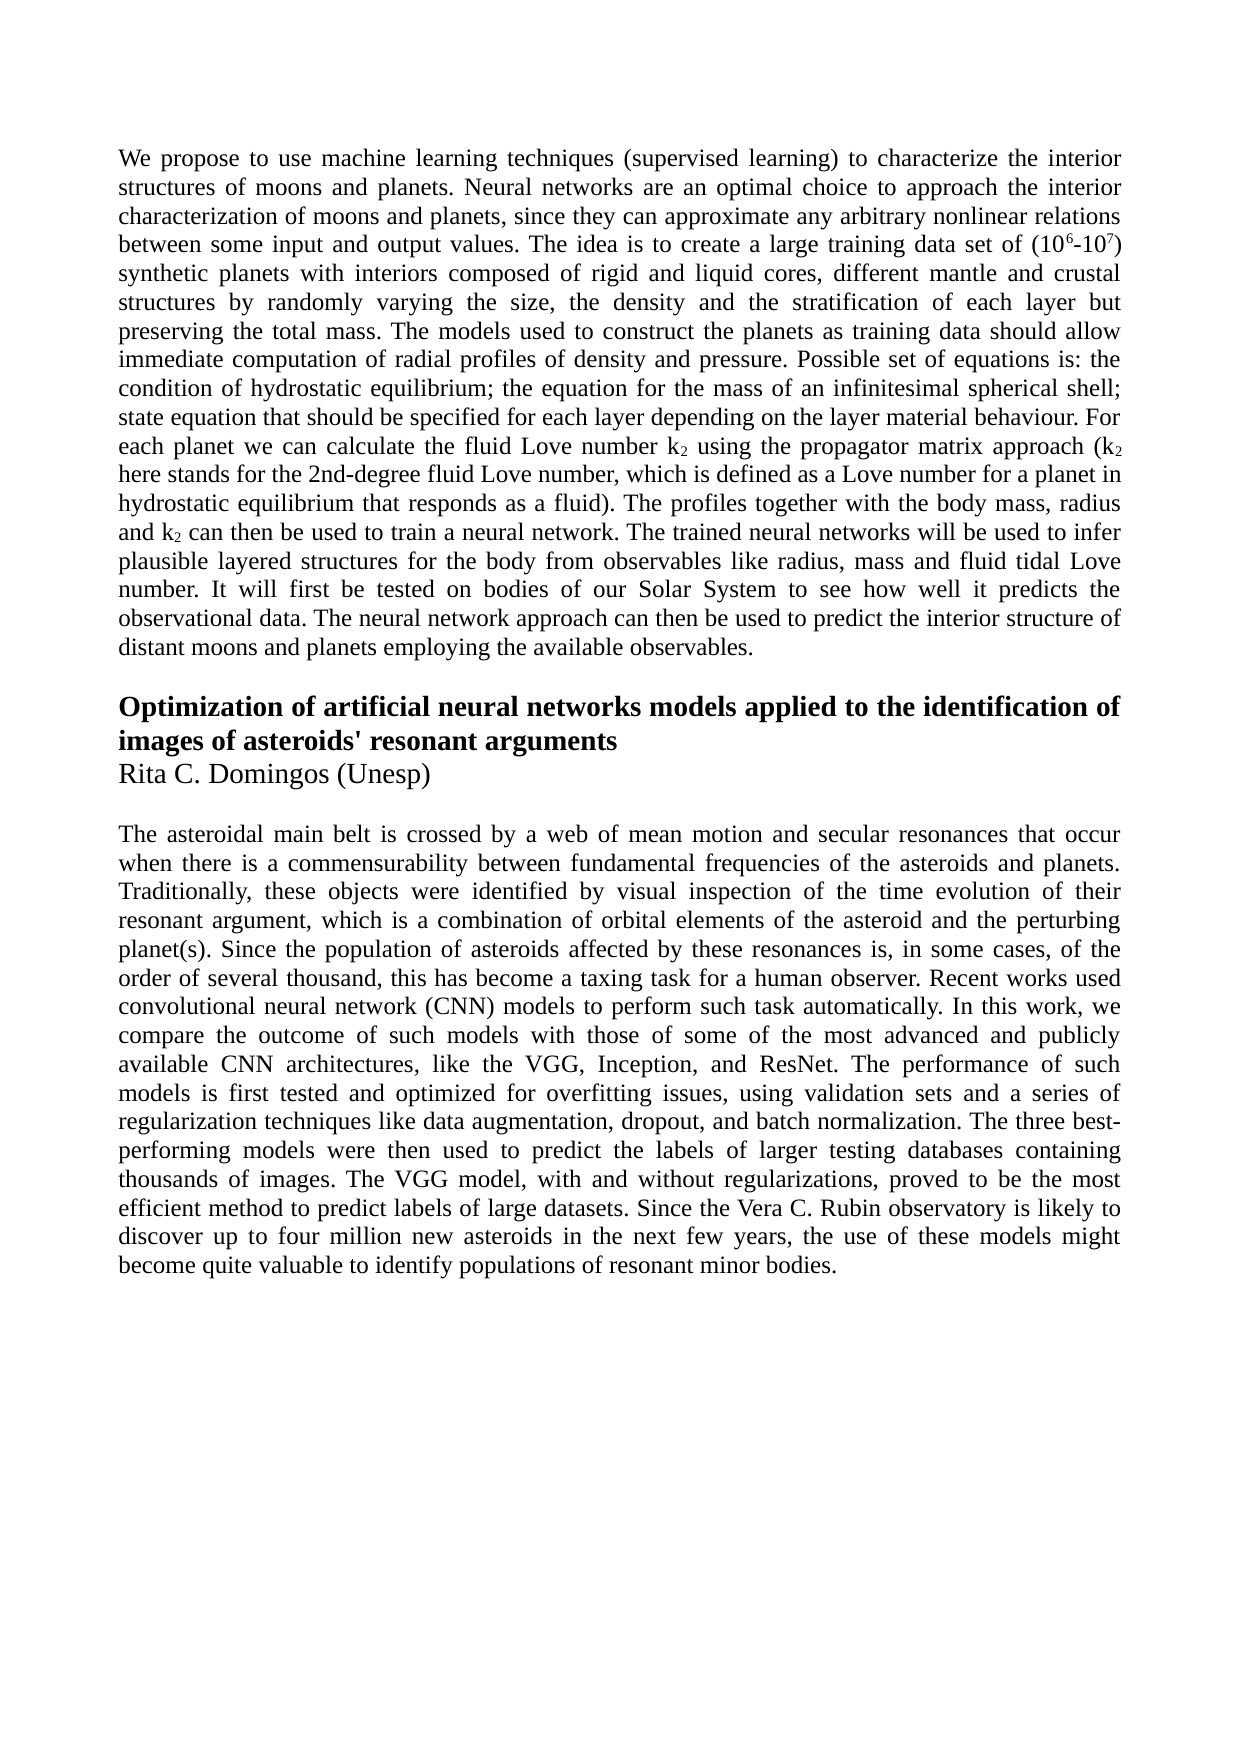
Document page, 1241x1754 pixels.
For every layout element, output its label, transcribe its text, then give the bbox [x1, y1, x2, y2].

text The asteroidal main belt is crossed by a web of mean motion and secular resonances that occur when there is a commensurability between fundamental frequencies of the asteroids and planets. Traditionally, these objects were identified by visual inspection of the time evolution of their resonant argument, which is a combination of orbital elements of the asteroid and the perturbing planet(s). Since the population of asteroids affected by these resonances is, in some cases, of the order of several thousand, this has become a taxing task for a human observer. Recent works used convolutional neural network (CNN) models to perform such task automatically. In this work, we compare the outcome of such models with those of some of the most advanced and publicly available CNN architectures, like the VGG, Inception, and ResNet. The performance of such models is first tested and optimized for overfitting issues, using validation sets and a series of regularization techniques like data augmentation, dropout, and batch normalization. The three best-performing models were then used to predict the labels of larger testing databases containing thousands of images. The VGG model, with and without regularizations, proved to be the most efficient method to predict labels of large datasets. Since the Vera C. Rubin observatory is likely to discover up to four million new asteroids in the next few years, the use of these models might become quite valuable to identify populations of resonant minor bodies. [118, 819, 1122, 1279]
text Rita C. Domingos (Unesp) [118, 757, 1122, 790]
text We propose to use machine learning techniques (supervised learning) to characterize the interior structures of moons and planets. Neural networks are an optimal choice to approach the interior characterization of moons and planets, since they can approximate any arbitrary nonlinear relations between some input and output values. The idea is to create a large training data set of (106-107) synthetic planets with interiors composed of rigid and liquid cores, different mantle and crustal structures by randomly varying the size, the density and the stratification of each layer but preserving the total mass. The models used to construct the planets as training data should allow immediate computation of radial profiles of density and pressure. Possible set of equations is: the condition of hydrostatic equilibrium; the equation for the mass of an infinitesimal spherical shell; state equation that should be specified for each layer depending on the layer material behaviour. For each planet we can calculate the fluid Love number k2 using the propagator matrix approach (k2 here stands for the 2nd-degree fluid Love number, which is defined as a Love number for a planet in hydrostatic equilibrium that responds as a fluid). The profiles together with the body mass, radius and k2 can then be used to train a neural network. The trained neural networks will be used to infer plausible layered structures for the body from observables like radius, mass and fluid tidal Love number. It will first be tested on bodies of our Solar System to see how well it predicts the observational data. The neural network approach can then be used to predict the interior structure of distant moons and planets employing the available observables. [118, 143, 1122, 661]
text Optimization of artificial neural networks models applied to the identification of images of asteroids' resonant arguments [118, 689, 1122, 757]
